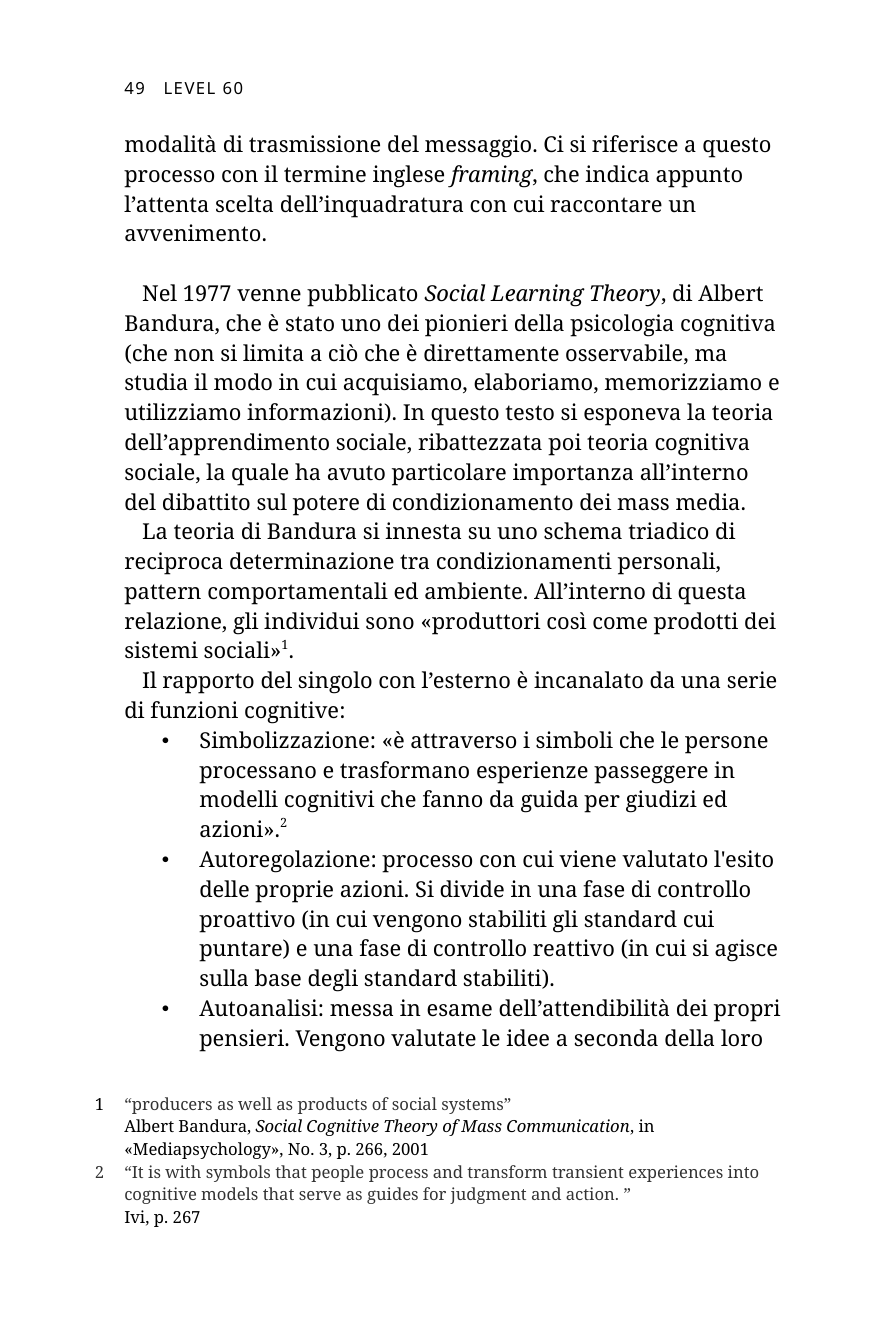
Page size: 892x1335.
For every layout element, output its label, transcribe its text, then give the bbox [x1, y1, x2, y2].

text Albert Bandura, Social Cognitive Theory of Mass Communication, in «Mediapsychology», No. 3, p. 266, 2001 [94, 1115, 786, 1160]
list Simbolizzazione: «è attraverso i simboli che le persone processano e trasformano esperienze passeggere in modelli cognitivi che fanno da guida per giudizi ed azioni». [162, 725, 786, 844]
list Ivi, p. 267 [94, 1206, 786, 1228]
text Nel 1977 venne pubblicato Social Learning Theory, di Albert Bandura, che è stato uno dei pionieri della psicologia cognitiva (che non si limita a ciò che è direttamente osservabile, ma studia il modo in cui acquisiamo, elaboriamo, memorizziamo e utilizziamo informazioni). In questo testo si esponeva la teoria dell’apprendimento sociale, ribattezzata poi teoria cognitiva sociale, la quale ha avuto particolare importanza all’interno del dibattito sul potere di condizionamento dei mass media. [124, 278, 786, 516]
text La teoria di Bandura si innesta su uno schema triadico di reciproca determinazione tra condizionamenti personali, pattern comportamentali ed ambiente. All’interno di questa relazione, gli individui sono «produttori così come prodotti dei sistemi sociali». [124, 516, 786, 665]
text “producers as well as products of social systems” [94, 1092, 786, 1115]
text modalità di trasmissione del messaggio. Ci si riferisce a questo processo con il termine inglese framing, che indica appunto l’attenta scelta dell’inquadratura con cui raccontare un avvenimento. [124, 129, 786, 248]
text Il rapporto del singolo con l’esterno è incanalato da una serie di funzioni cognitive: [124, 665, 786, 725]
list Autoanalisi: messa in esame dell’attendibilità dei propri pensieri. Vengono valutate le idee a seconda della loro [162, 993, 786, 1052]
list Autoregolazione: processo con cui viene valutato l'esito delle proprie azioni. Si divide in una fase di controllo proattivo (in cui vengono stabiliti gli standard cui puntare) e una fase di controllo reattivo (in cui si agisce sulla base degli standard stabiliti). [162, 844, 786, 993]
list “It is with symbols that people process and transform transient experiences into cognitive models that serve as guides for judgment and action. ” [94, 1160, 786, 1206]
